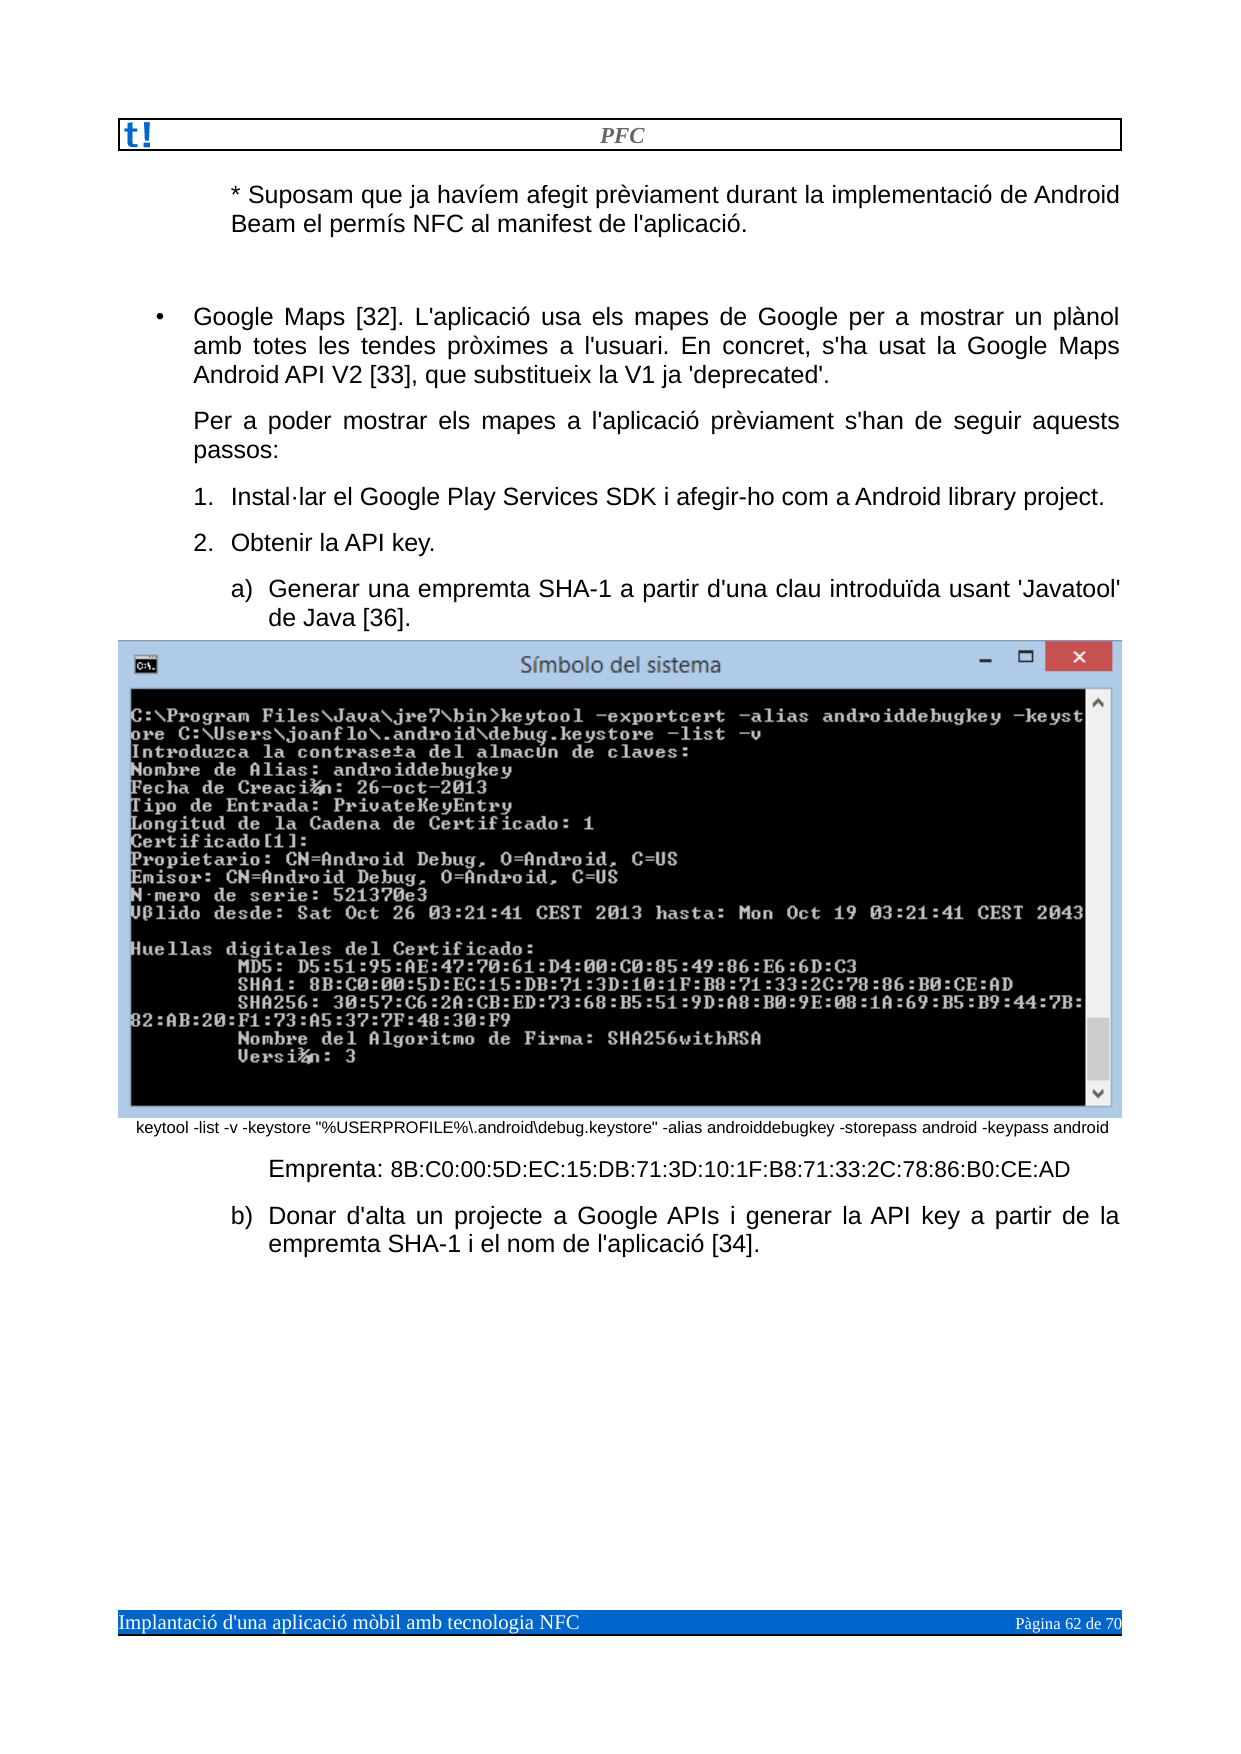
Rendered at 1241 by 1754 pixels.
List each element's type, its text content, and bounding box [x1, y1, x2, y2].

list Emprenta: 8B:C0:00:5D:EC:15:DB:71:3D:10:1F:B8:71:33:2C:78:86:B0:CE:AD [231, 1154, 1122, 1183]
list * Suposam que ja havíem afegit prèviament durant la implementació de Android Beam el permís NFC al manifest de l'aplicació. [193, 181, 1122, 238]
list Instal·lar el Google Play Services SDK i afegir-ho com a Android library project. [193, 481, 1122, 510]
list Google Maps [32]. L'aplicació usa els mapes de Google per a mostrar un plànol amb totes les tendes pròximes a l'usuari. En concret, s'ha usat la Google Maps Android API V2 [33], que substitueix la V1 ja 'deprecated'. [156, 302, 1122, 388]
text keytool -list -v -keystore "%USERPROFILE%\.android\debug.keystore" -alias androiddebugkey -storepass android -keypass android [118, 1118, 1122, 1137]
list Donar d'alta un projecte a Google APIs i generar la API key a partir de la empremta SHA-1 i el nom de l'aplicació [34]. [231, 1201, 1122, 1258]
list Per a poder mostrar els mapes a l'aplicació prèviament s'han de seguir aquests passos: [156, 406, 1122, 464]
list Generar una empremta SHA-1 a partir d'una clau introduïda usant 'Javatool' de Java [36]. [231, 574, 1122, 632]
picture [123, 121, 151, 148]
picture [118, 640, 1123, 1118]
list Obtenir la API key. [193, 528, 1122, 557]
